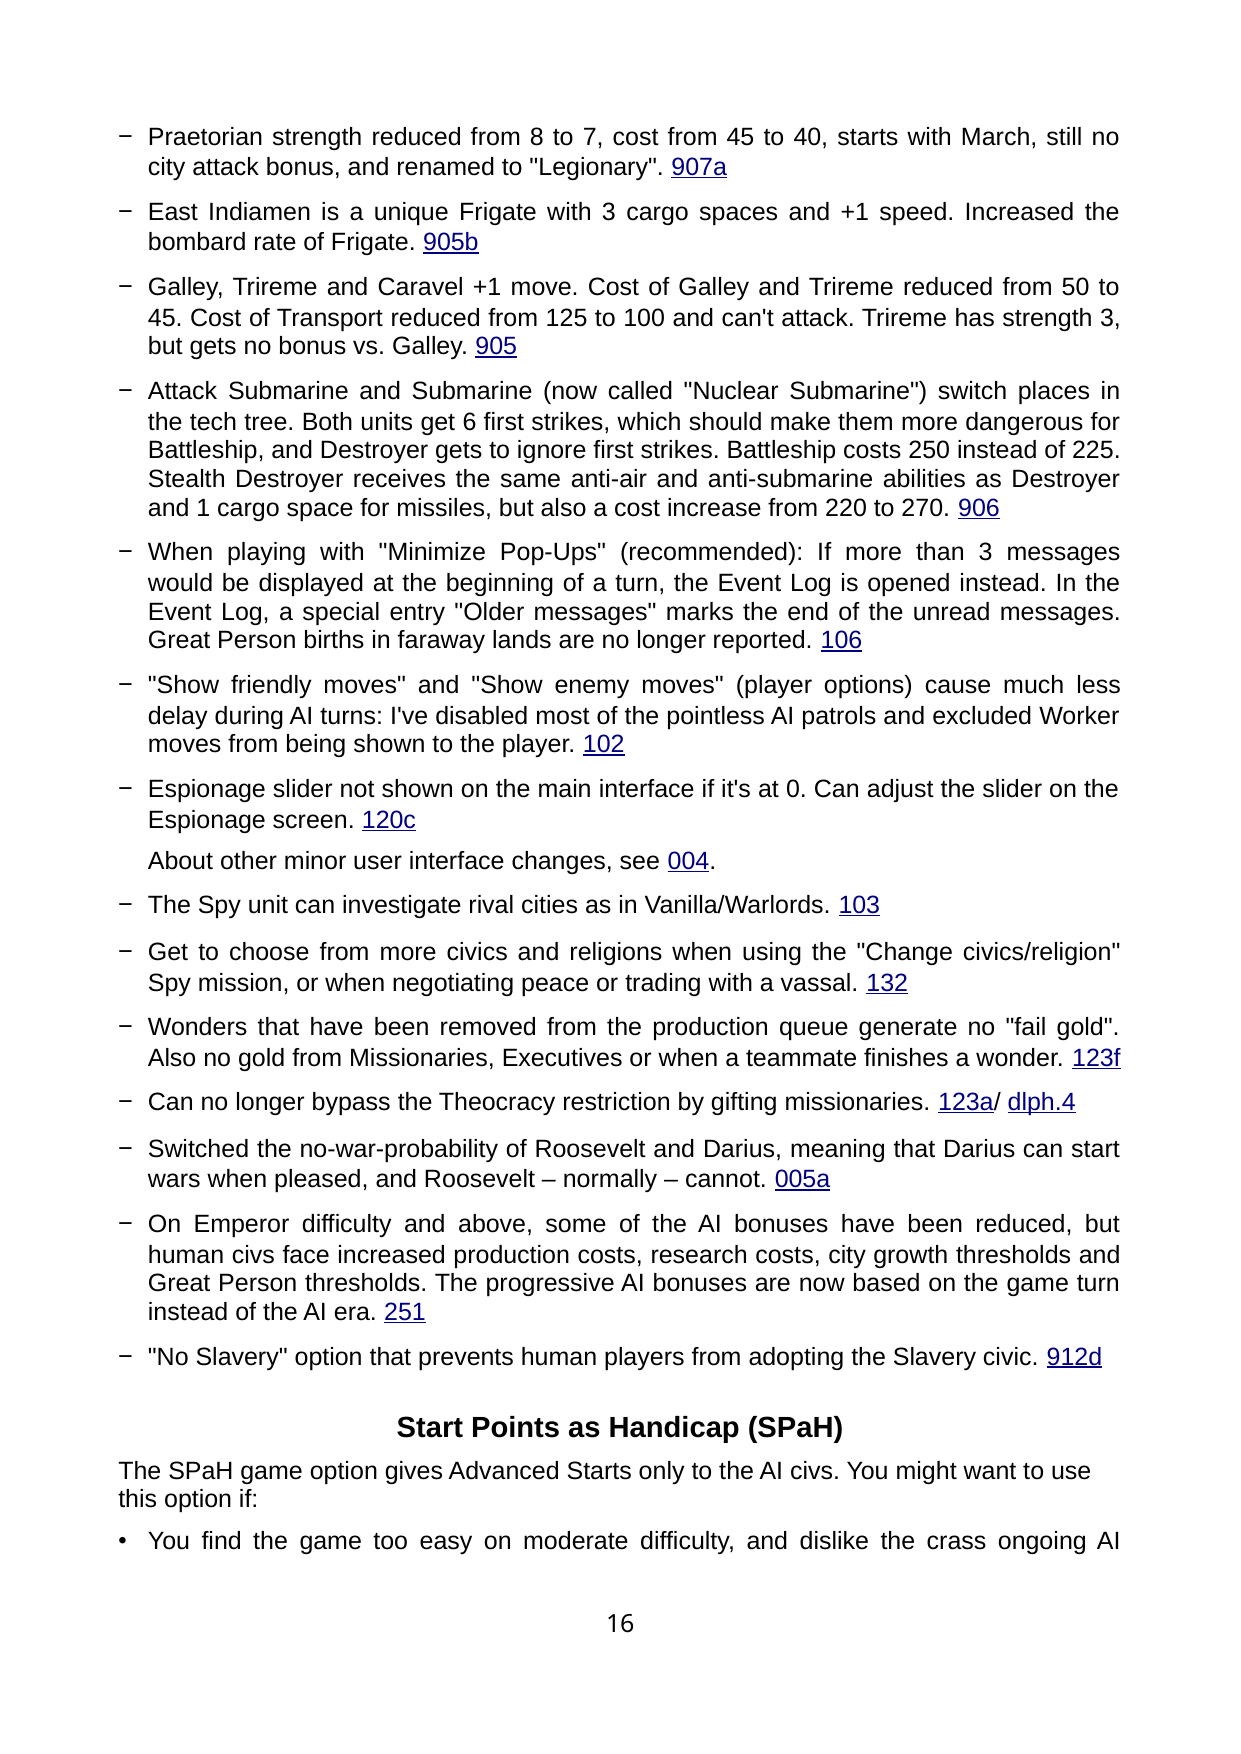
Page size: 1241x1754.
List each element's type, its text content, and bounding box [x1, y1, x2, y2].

list Espionage slider not shown on the main interface if it's at 0. Can adjust the slider on the Espionage screen. 120c [118, 771, 1122, 833]
list Attack Submarine and Submarine (now called "Nuclear Submarine") switch places in the tech tree. Both units get 6 first strikes, which should make them more dangerous for Battleship, and Destroyer gets to ignore first strikes. Battleship costs 250 instead of 225. Stealth Destroyer receives the same anti-air and anti-submarine abilities as Destroyer and 1 cargo space for missiles, but also a cost increase from 220 to 270. 906 [118, 372, 1122, 522]
list On Emperor difficulty and above, some of the AI bonuses have been reduced, but human civs face increased production costs, research costs, city growth thresholds and Great Person thresholds. The progressive AI bonuses are now based on the game turn instead of the AI era. 251 [118, 1206, 1122, 1326]
list "Show friendly moves" and "Show enemy moves" (player options) cause much less delay during AI turns: I've disabled most of the pointless AI patrols and excluded Worker moves from being shown to the player. 102 [118, 667, 1122, 758]
list Switched the no-war-probability of Roosevelt and Darius, meaning that Darius can start wars when pleased, and Roosevelt – normally – cannot. 005a [118, 1130, 1122, 1193]
list Wonders that have been removed from the production queue generate no "fail gold". Also no gold from Missionaries, Executives or when a teammate finishes a wonder. 123f [118, 1009, 1122, 1071]
list You find the game too easy on moderate difficulty, and dislike the crass ongoing AI [118, 1526, 1122, 1554]
list Can no longer bypass the Theocracy restriction by gifting missionaries. 123a/ dlph.4 [118, 1084, 1122, 1118]
list When playing with "Minimize Pop-Ups" (recommended): If more than 3 messages would be displayed at the beginning of a turn, the Event Log is opened instead. In the Event Log, a special entry "Older messages" marks the end of the unread messages. Great Person births in faraway lands are no longer reported. 106 [118, 534, 1122, 654]
list Praetorian strength reduced from 8 to 7, cost from 45 to 40, starts with March, still no city attack bonus, and renamed to "Legionary". 907a [118, 118, 1122, 181]
list About other minor user interface changes, see 004. [118, 846, 1122, 874]
list Get to choose from more civics and religions when using the "Change civics/religion" Spy mission, or when negotiating peace or trading with a vassal. 132 [118, 933, 1122, 996]
list Galley, Trireme and Caravel +1 move. Cost of Galley and Trireme reduced from 50 to 45. Cost of Transport reduced from 125 to 100 and can't attack. Trireme has strength 3, but gets no bonus vs. Galley. 905 [118, 268, 1122, 360]
list The Spy unit can investigate rival cities as in Vanilla/Warlords. 103 [118, 887, 1122, 921]
subtitle Start Points as Handicap (SPaH) [118, 1410, 1122, 1443]
list East Indiamen is a unique Frigate with 3 cargo spaces and +1 speed. Increased the bombard rate of Frigate. 905b [118, 193, 1122, 256]
list "No Slavery" option that prevents human players from adopting the Slavery civic. 912d [118, 1338, 1122, 1372]
text The SPaH game option gives Advanced Starts only to the AI civs. You might want to use this option if: [118, 1456, 1122, 1513]
